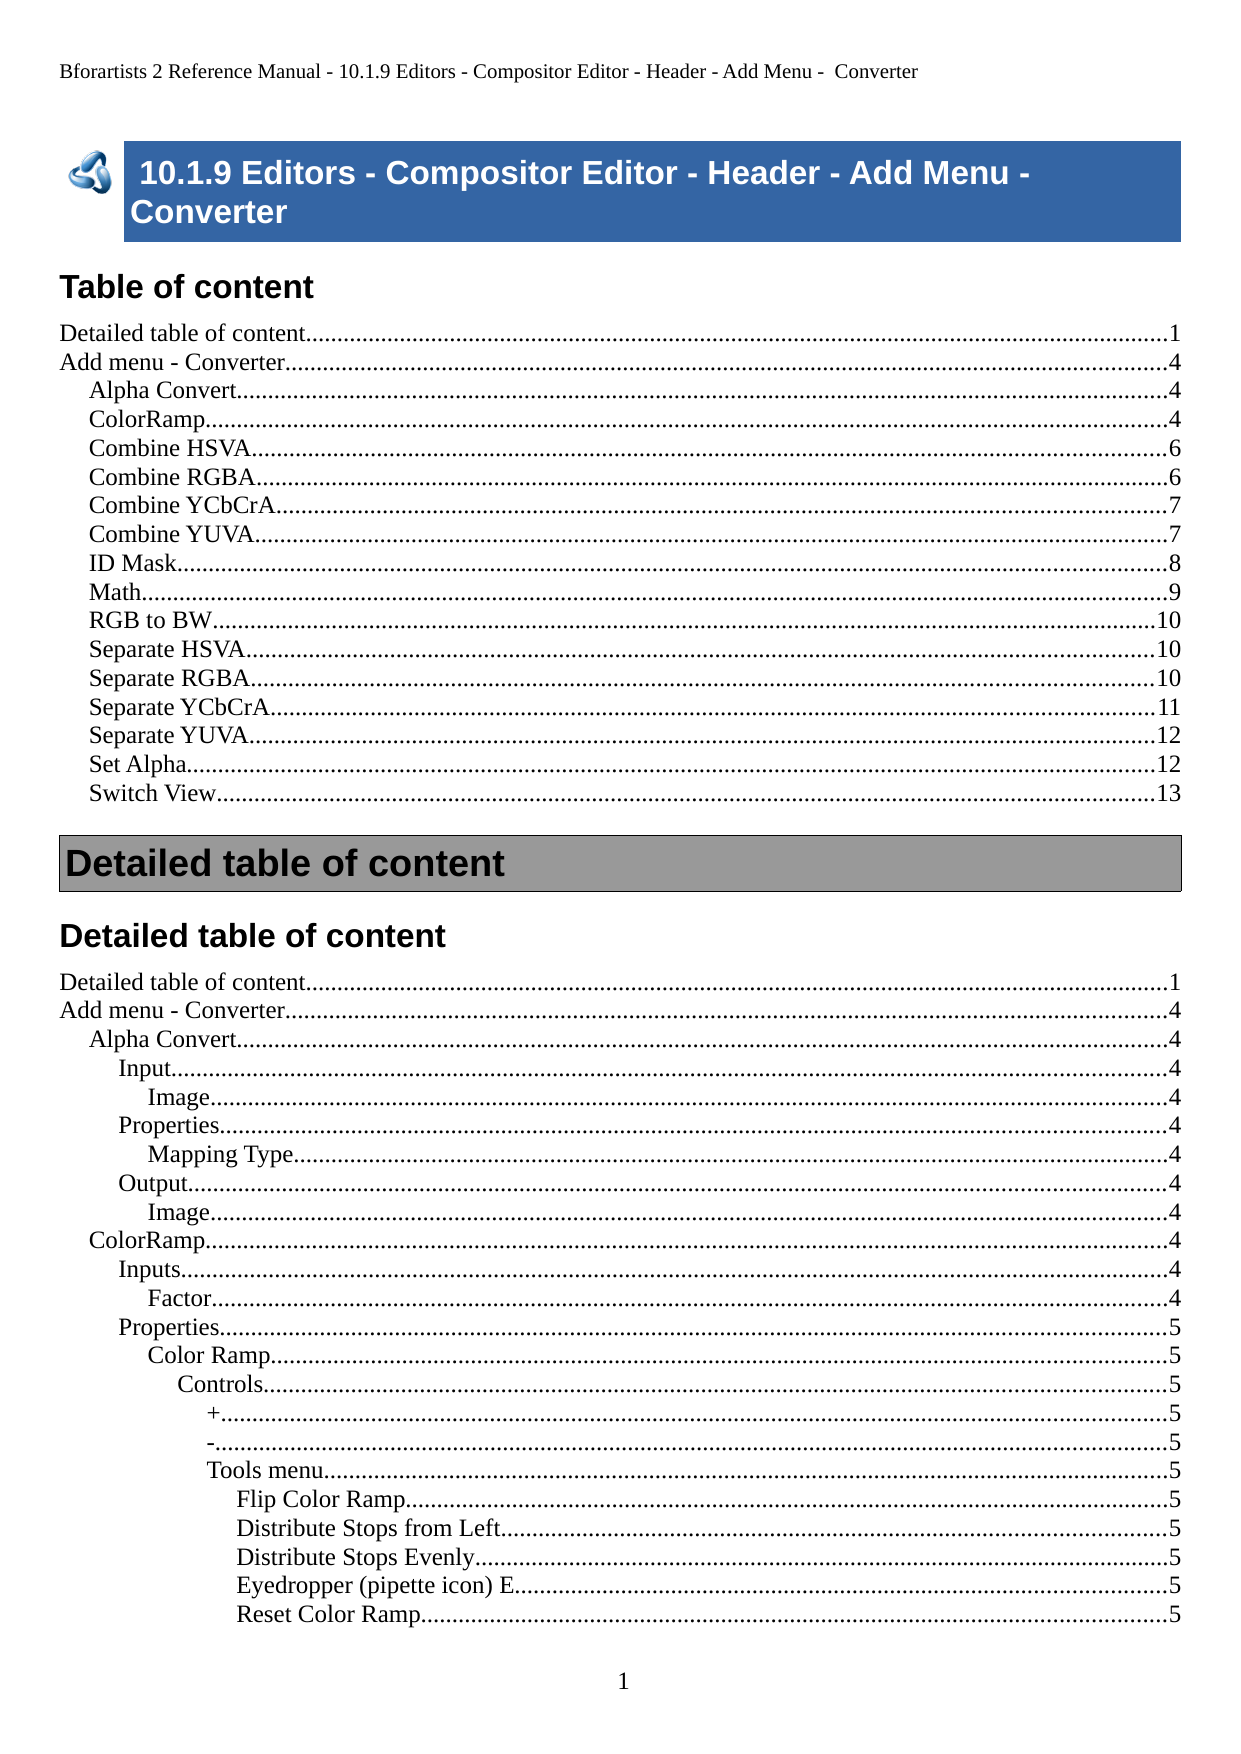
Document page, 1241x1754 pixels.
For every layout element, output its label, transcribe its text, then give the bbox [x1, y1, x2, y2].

text Image 4 [147, 1082, 1181, 1110]
text Alpha Convert 4 [88, 375, 1181, 404]
text Detailed table of content 1 [59, 318, 1181, 347]
text Tools menu 5 [206, 1455, 1181, 1484]
text Add menu - Converter 4 [59, 995, 1181, 1024]
text Inputs 4 [118, 1254, 1181, 1283]
text Eyedropper (pipette icon) E 5 [236, 1570, 1181, 1599]
text ColorRamp 4 [88, 404, 1181, 433]
text - 5 [206, 1427, 1181, 1455]
text Mapping Type 4 [147, 1139, 1181, 1168]
text Input 4 [118, 1053, 1181, 1082]
text Image 4 [147, 1197, 1181, 1225]
text Separate HSVA 10 [88, 634, 1181, 663]
text Add menu - Converter 4 [59, 347, 1181, 375]
text Combine YCbCrA 7 [88, 490, 1181, 519]
text + 5 [206, 1398, 1181, 1427]
text ID Mask 8 [88, 548, 1181, 577]
text Set Alpha 12 [88, 749, 1181, 778]
text Detailed table of content 1 [59, 967, 1181, 995]
text Flip Color Ramp 5 [236, 1484, 1181, 1513]
subtitle Detailed table of content [59, 916, 1181, 954]
text Math 9 [88, 577, 1181, 605]
text Distribute Stops Evenly 5 [236, 1542, 1181, 1570]
text Reset Color Ramp 5 [236, 1599, 1181, 1628]
subtitle Table of content [59, 267, 1181, 305]
text Factor 4 [147, 1283, 1181, 1312]
text Controls 5 [177, 1369, 1181, 1398]
text RGB to BW 10 [88, 605, 1181, 634]
table_header 10.1.9 Editors - Compositor Editor - Header - Add Menu - Converter [124, 141, 1181, 242]
text Separate YUVA 12 [88, 720, 1181, 749]
text Alpha Convert 4 [88, 1024, 1181, 1053]
text ColorRamp 4 [88, 1225, 1181, 1254]
text Properties 4 [118, 1110, 1181, 1139]
text Separate RGBA 10 [88, 663, 1181, 692]
text Combine RGBA 6 [88, 462, 1181, 490]
text Combine YUVA 7 [88, 519, 1181, 548]
text Color Ramp 5 [147, 1340, 1181, 1369]
text Switch View 13 [88, 778, 1181, 807]
text Properties 5 [118, 1312, 1181, 1340]
table_header [59, 141, 124, 242]
text Distribute Stops from Left 5 [236, 1513, 1181, 1542]
text Combine HSVA 6 [88, 433, 1181, 462]
table_header Detailed table of content [60, 836, 1181, 891]
picture [65, 147, 114, 197]
text Output 4 [118, 1168, 1181, 1197]
text Separate YCbCrA 11 [88, 692, 1181, 720]
